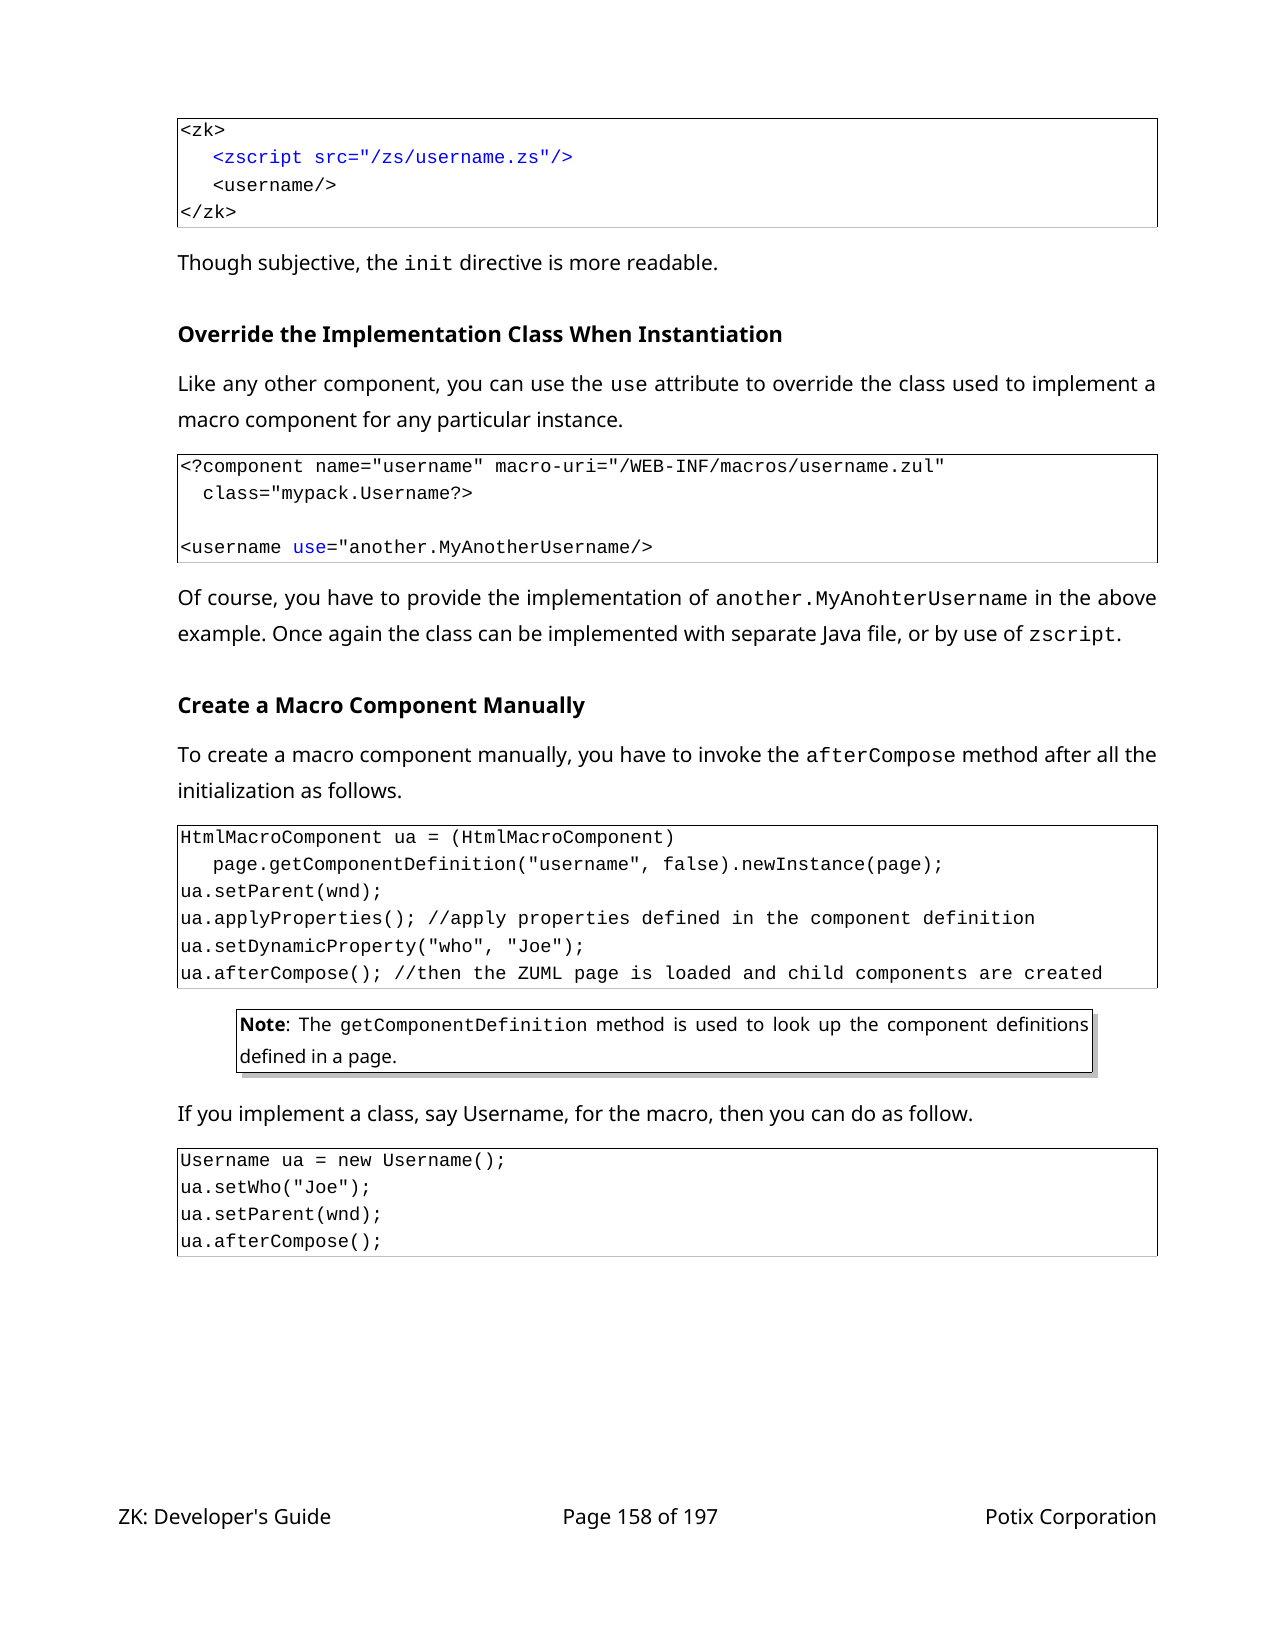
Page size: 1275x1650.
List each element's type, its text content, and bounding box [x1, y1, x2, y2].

text class="mypack.Username?> [178, 481, 1157, 505]
text ua.afterCompose(); [178, 1229, 1157, 1256]
text Note: The getComponentDefinition method is used to look up the component definitions defined in a page. [237, 1010, 1092, 1072]
text <username use="another.MyAnotherUsername/> [178, 535, 1157, 562]
text </zk> [178, 200, 1157, 227]
text <zk> [178, 119, 1157, 142]
text ua.setDynamicProperty("who", "Joe"); [178, 933, 1157, 958]
text HtmlMacroComponent ua = (HtmlMacroComponent) [178, 826, 1157, 849]
text page.getComponentDefinition("username", false).newInstance(page); [178, 852, 1157, 876]
text To create a macro component manually, you have to invoke the afterCompose method after all the initialization as follows. [177, 740, 1157, 804]
text Like any other component, you can use the use attribute to override the class used to implement a macro component for any particular instance. [177, 369, 1157, 433]
text <username/> [178, 172, 1157, 197]
text ua.afterCompose(); //then the ZUML page is loaded and child components are created [178, 961, 1157, 988]
subtitle Create a Macro Component Manually [177, 690, 1157, 720]
text ua.setParent(wnd); [178, 879, 1157, 903]
text If you implement a class, say Username, for the macro, then you can do as follow. [177, 1099, 1157, 1127]
text <zscript src="/zs/username.zs"/> [178, 145, 1157, 169]
text <?component name="username" macro-uri="/WEB-INF/macros/username.zul" [178, 455, 1157, 478]
text Username ua = new Username(); [178, 1149, 1157, 1172]
text ua.applyProperties(); //apply properties defined in the component definition [178, 906, 1157, 931]
text ua.setWho("Joe"); [178, 1175, 1157, 1199]
subtitle Override the Implementation Class When Instantiation [177, 319, 1157, 349]
text Though subjective, the init directive is more readable. [177, 248, 1157, 276]
text ua.setParent(wnd); [178, 1202, 1157, 1226]
text Of course, you have to provide the implementation of another.MyAnohterUsername in the above example. Once again the class can be implemented with separate Java file, or by use of zscript. [177, 583, 1157, 647]
